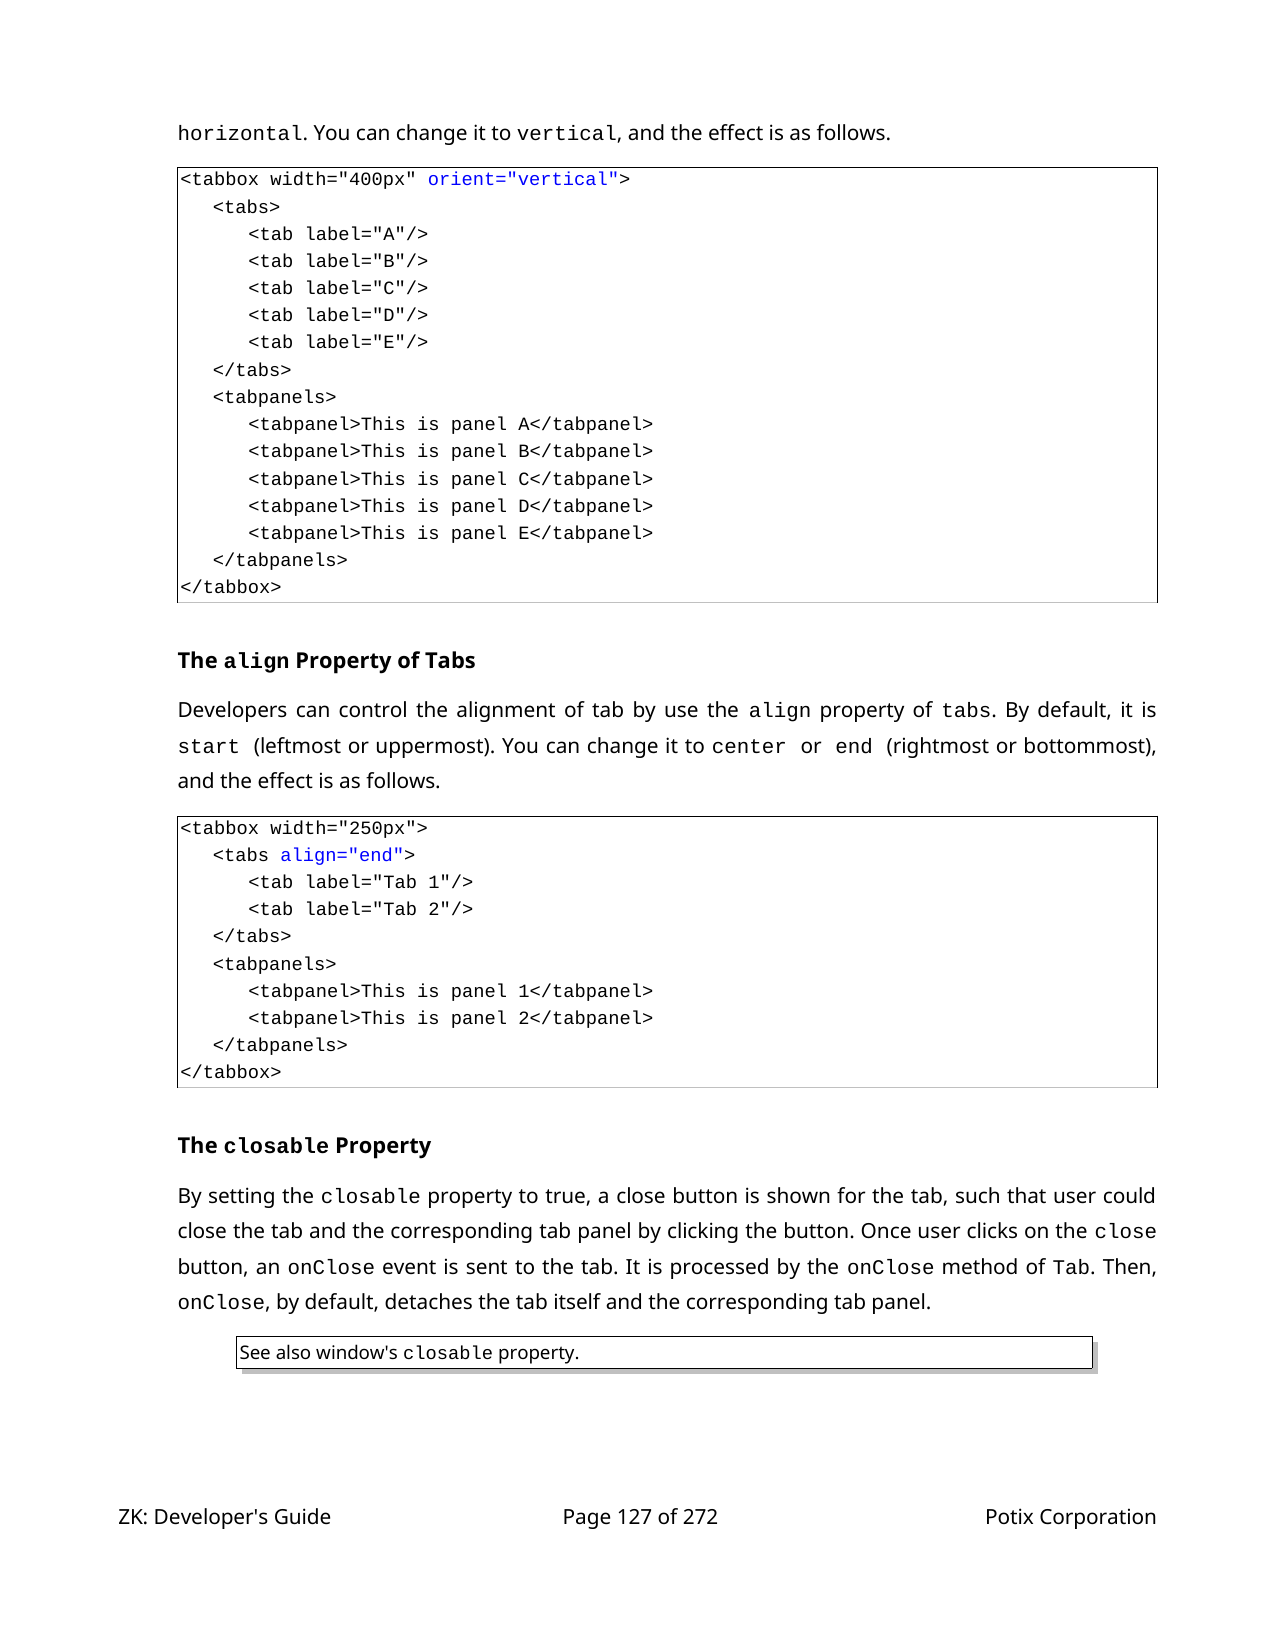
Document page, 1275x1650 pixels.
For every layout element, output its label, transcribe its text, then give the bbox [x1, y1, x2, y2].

text </tabs> [178, 358, 1157, 382]
text <tab label="A"/> [178, 222, 1157, 246]
subtitle The closable Property [177, 1130, 1157, 1160]
text <tabpanel>This is panel A</tabpanel> [178, 412, 1157, 436]
text </tabs> [178, 924, 1157, 948]
text <tab label="B"/> [178, 249, 1157, 273]
text </tabbox> [178, 575, 1157, 602]
text </tabpanels> [178, 1033, 1157, 1057]
text <tab label="Tab 1"/> [178, 870, 1157, 894]
text Developers can control the alignment of tab by use the align property of tabs. By default, it is start (leftmost or uppermost). You can change it to center or end (rightmost or bottommost), and the effect is as follows. [177, 696, 1157, 795]
text <tab label="Tab 2"/> [178, 897, 1157, 921]
text <tabpanel>This is panel D</tabpanel> [178, 493, 1157, 518]
text <tab label="E"/> [178, 330, 1157, 355]
text By setting the closable property to true, a close button is shown for the tab, such that user could close the tab and the corresponding tab panel by clicking the button. Once user clicks on the close button, an onClose event is sent to the tab. It is processed by the onClose method of Tab. Then, onClose, by default, detaches the tab itself and the corresponding tab panel. [177, 1181, 1157, 1316]
text See also window's closable property. [237, 1337, 1092, 1368]
text </tabbox> [178, 1060, 1157, 1087]
text <tabpanel>This is panel E</tabpanel> [178, 521, 1157, 545]
subtitle The align Property of Tabs [177, 645, 1157, 675]
text </tabpanels> [178, 548, 1157, 572]
text <tabs align="end"> [178, 843, 1157, 867]
text <tabpanel>This is panel C</tabpanel> [178, 466, 1157, 491]
text <tabs> [178, 194, 1157, 219]
text <tab label="D"/> [178, 303, 1157, 327]
text <tabpanel>This is panel B</tabpanel> [178, 439, 1157, 463]
text <tabbox width="400px" orient="vertical"> [178, 168, 1157, 192]
text <tabpanels> [178, 951, 1157, 976]
text <tabbox width="250px"> [178, 817, 1157, 840]
text <tabpanel>This is panel 1</tabpanel> [178, 979, 1157, 1003]
text <tabpanel>This is panel 2</tabpanel> [178, 1006, 1157, 1030]
text horizontal. You can change it to vertical, and the effect is as follows. [177, 118, 1157, 147]
text <tabpanels> [178, 385, 1157, 409]
text <tab label="C"/> [178, 276, 1157, 300]
